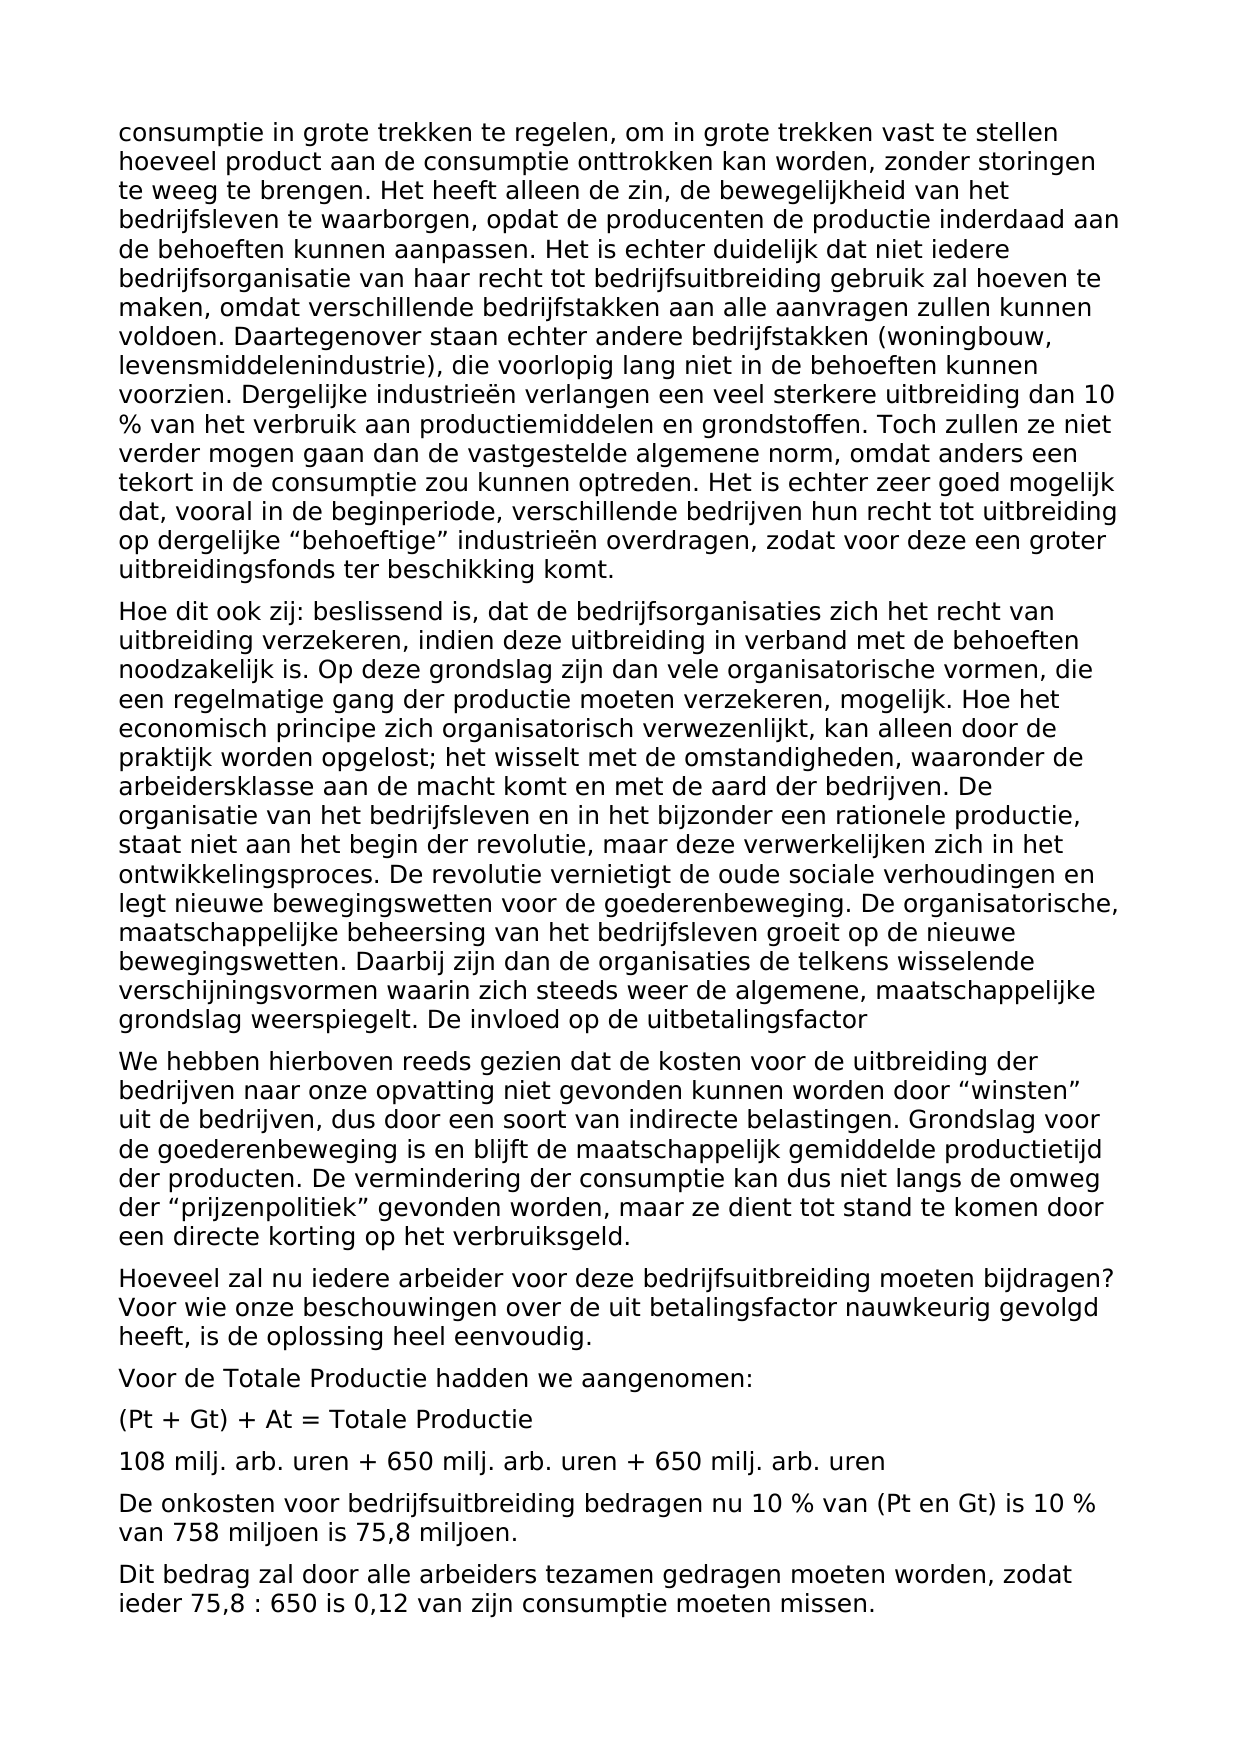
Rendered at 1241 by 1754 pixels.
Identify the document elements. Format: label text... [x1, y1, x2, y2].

text consumptie in grote trekken te regelen, om in grote trekken vast te stellen hoeveel product aan de consumptie onttrokken kan worden, zonder storingen te weeg te brengen. Het heeft alleen de zin, de bewegelijkheid van het bedrijfsleven te waarborgen, opdat de producenten de productie inderdaad aan de behoeften kunnen aanpassen. Het is echter duidelijk dat niet iedere bedrijfsorganisatie van haar recht tot bedrijfsuitbreiding gebruik zal hoeven te maken, omdat verschillende bedrijfstakken aan alle aanvragen zullen kunnen voldoen. Daartegenover staan echter andere bedrijfstakken (woningbouw, levensmiddelenindustrie), die voorlopig lang niet in de behoeften kunnen voorzien. Dergelijke industrieën verlangen een veel sterkere uitbreiding dan 10 % van het verbruik aan productiemiddelen en grondstoffen. Toch zullen ze niet verder mogen gaan dan de vastgestelde algemene norm, omdat anders een tekort in de consumptie zou kunnen optreden. Het is echter zeer goed mogelijk dat, vooral in de beginperiode, verschillende bedrijven hun recht tot uitbreiding op dergelijke “behoeftige” industrieën overdragen, zodat voor deze een groter uitbreidingsfonds ter beschikking komt. [118, 118, 1122, 585]
text Hoeveel zal nu iedere arbeider voor deze bedrijfsuitbreiding moeten bijdragen? Voor wie onze beschouwingen over de uit betalingsfactor nauwkeurig gevolgd heeft, is de oplossing heel eenvoudig. [118, 1264, 1122, 1351]
text Dit bedrag zal door alle arbeiders tezamen gedragen moeten worden, zodat ieder 75,8 : 650 is 0,12 van zijn consumptie moeten missen. [118, 1560, 1122, 1618]
text De onkosten voor bedrijfsuitbreiding bedragen nu 10 % van (Pt en Gt) is 10 % van 758 miljoen is 75,8 miljoen. [118, 1489, 1122, 1547]
text (Pt + Gt) + At = Totale Productie [118, 1406, 1122, 1435]
text We hebben hierboven reeds gezien dat de kosten voor de uitbreiding der bedrijven naar onze opvatting niet gevonden kunnen worden door “winsten” uit de bedrijven, dus door een soort van indirecte belastingen. Grondslag voor de goederenbeweging is en blijft de maatschappelijk gemiddelde productietijd der producten. De vermindering der consumptie kan dus niet langs de omweg der “prijzenpolitiek” gevonden worden, maar ze dient tot stand te komen door een directe korting op het verbruiksgeld. [118, 1047, 1122, 1251]
text Hoe dit ook zij: beslissend is, dat de bedrijfsorganisaties zich het recht van uitbreiding verzekeren, indien deze uitbreiding in verband met de behoeften noodzakelijk is. Op deze grondslag zijn dan vele organisatorische vormen, die een regelmatige gang der productie moeten verzekeren, mogelijk. Hoe het economisch principe zich organisatorisch verwezenlijkt, kan alleen door de praktijk worden opgelost; het wisselt met de omstandigheden, waaronder de arbeidersklasse aan de macht komt en met de aard der bedrijven. De organisatie van het bedrijfsleven en in het bijzonder een rationele productie, staat niet aan het begin der revolutie, maar deze verwerkelijken zich in het ontwikkelingsproces. De revolutie vernietigt de oude sociale verhoudingen en legt nieuwe bewegingswetten voor de goederenbeweging. De organisatorische, maatschappelijke beheersing van het bedrijfsleven groeit op de nieuwe bewegingswetten. Daarbij zijn dan de organisaties de telkens wisselende verschijningsvormen waarin zich steeds weer de algemene, maatschappelijke grondslag weerspiegelt. De invloed op de uitbetalingsfactor [118, 597, 1122, 1035]
text Voor de Totale Productie hadden we aangenomen: [118, 1364, 1122, 1393]
text 108 milj. arb. uren + 650 milj. arb. uren + 650 milj. arb. uren [118, 1447, 1122, 1476]
